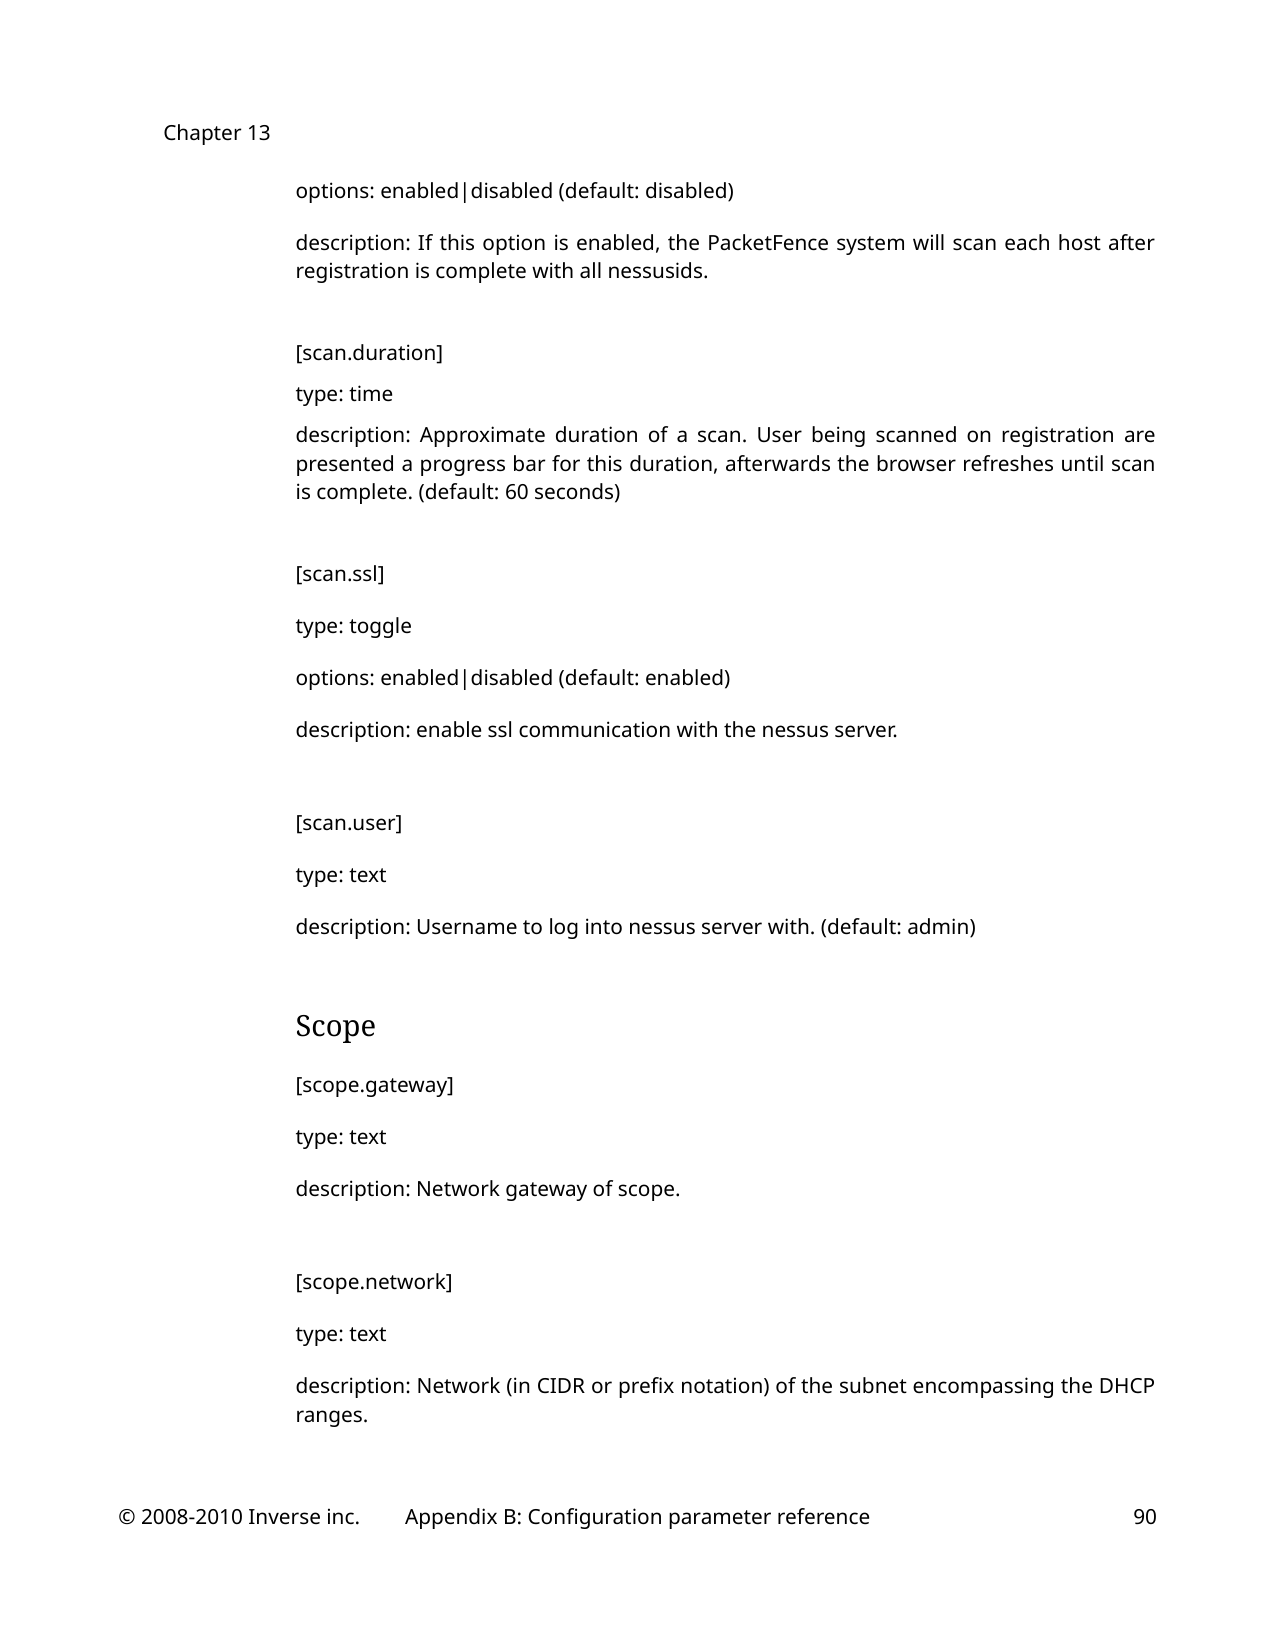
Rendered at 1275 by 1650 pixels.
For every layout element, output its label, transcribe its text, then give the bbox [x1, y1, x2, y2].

text [scope.gateway] [295, 1070, 1157, 1098]
text [scan.duration] [295, 338, 1157, 367]
text [scan.user] [295, 808, 1157, 837]
text description: Network gateway of scope. [295, 1174, 1157, 1203]
subtitle Scope [295, 1006, 1157, 1045]
text type: toggle [295, 611, 1157, 639]
text options: enabled|disabled (default: enabled) [295, 663, 1157, 692]
text description: Approximate duration of a scan. User being scanned on registration are presented a progress bar for this duration, afterwards the browser refreshes until scan is complete. (default: 60 seconds) [295, 420, 1157, 506]
text type: time [295, 379, 1157, 408]
text type: text [295, 1122, 1157, 1151]
text description: Network (in CIDR or prefix notation) of the subnet encompassing the DHCP ranges. [295, 1371, 1157, 1428]
text [scope.network] [295, 1267, 1157, 1296]
text [scan.ssl] [295, 559, 1157, 587]
text description: enable ssl communication with the nessus server. [295, 715, 1157, 744]
text options: enabled|disabled (default: disabled) [295, 176, 1157, 204]
text type: text [295, 860, 1157, 889]
text type: text [295, 1319, 1157, 1348]
text description: If this option is enabled, the PacketFence system will scan each host after registration is complete with all nessusids. [295, 228, 1157, 285]
text description: Username to log into nessus server with. (default: admin) [295, 912, 1157, 941]
